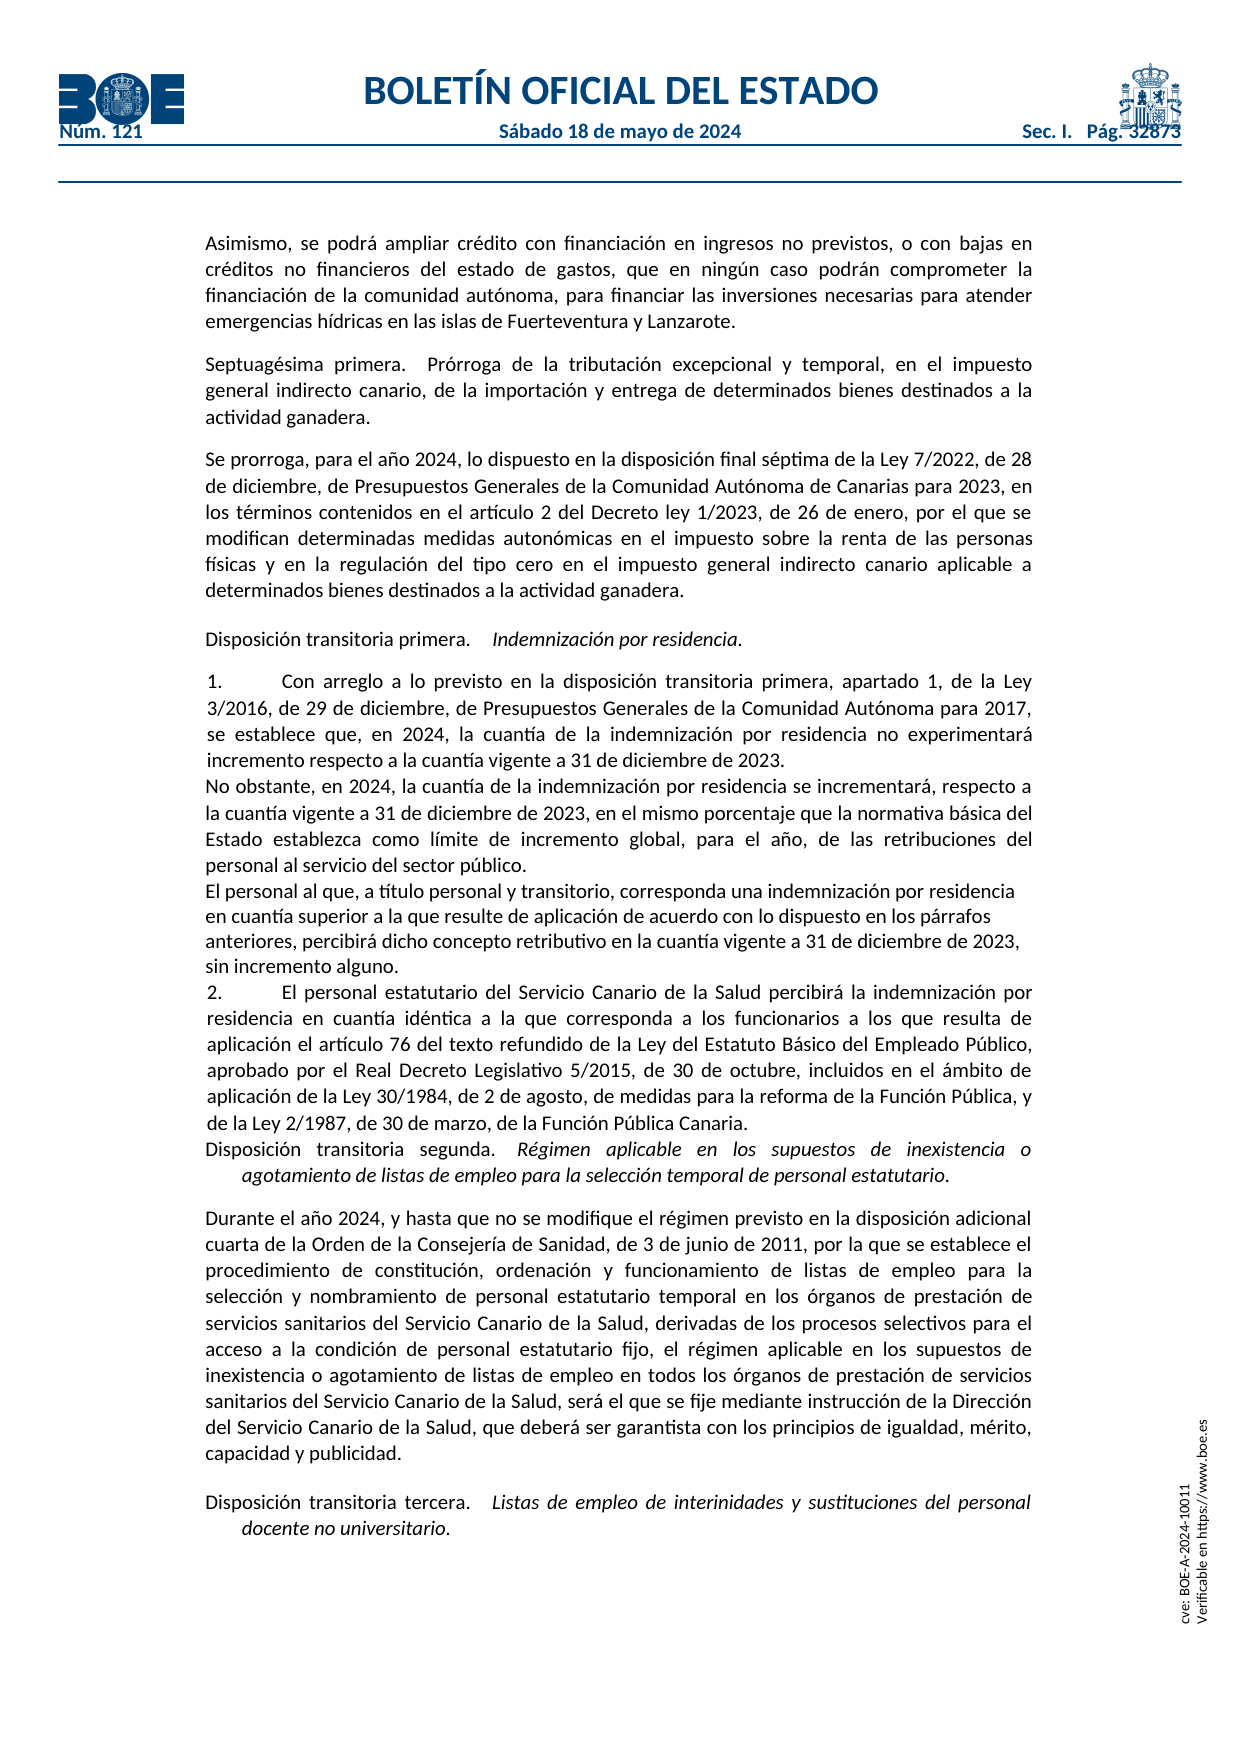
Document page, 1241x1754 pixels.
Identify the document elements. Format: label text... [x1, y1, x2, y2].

text Asimismo, se podrá ampliar crédito con financiación en ingresos no previstos, o con bajas en créditos no financieros del estado de gastos, que en ningún caso podrán comprometer la financiación de la comunidad autónoma, para financiar las inversiones necesarias para atender emergencias hídricas en las islas de Fuerteventura y Lanzarote. [205, 230, 1034, 334]
text Disposición transitoria tercera. Listas de empleo de interinidades y sustituciones del personal docente no universitario. [205, 1489, 1034, 1541]
text Disposición transitoria segunda. Régimen aplicable en los supuestos de inexistencia o agotamiento de listas de empleo para la selección temporal de personal estatutario. [205, 1136, 1034, 1188]
text No obstante, en 2024, la cuantía de la indemnización por residencia se incrementará, respecto a la cuantía vigente a 31 de diciembre de 2023, en el mismo porcentaje que la normativa básica del Estado establezca como límite de incremento global, para el año, de las retribuciones del personal al servicio del sector público. [205, 774, 1034, 877]
text Durante el año 2024, y hasta que no se modifique el régimen previsto en la disposición adicional cuarta de la Orden de la Consejería de Sanidad, de 3 de junio de 2011, por la que se establece el procedimiento de constitución, ordenación y funcionamiento de listas de empleo para la selección y nombramiento de personal estatutario temporal en los órganos de prestación de servicios sanitarios del Servicio Canario de la Salud, derivadas de los procesos selectivos para el acceso a la condición de personal estatutario fijo, el régimen aplicable en los supuestos de inexistencia o agotamiento de listas de empleo en todos los órganos de prestación de servicios sanitarios del Servicio Canario de la Salud, será el que se fije mediante instrucción de la Dirección del Servicio Canario de la Salud, que deberá ser garantista con los principios de igualdad, mérito, capacidad y publicidad. [205, 1205, 1034, 1466]
text Se prorroga, para el año 2024, lo dispuesto en la disposición final séptima de la Ley 7/2022, de 28 de diciembre, de Presupuestos Generales de la Comunidad Autónoma de Canarias para 2023, en los términos contenidos en el artículo 2 del Decreto ley 1/2023, de 26 de enero, por el que se modifican determinadas medidas autonómicas en el impuesto sobre la renta de las personas físicas y en la regulación del tipo cero en el impuesto general indirecto canario aplicable a determinados bienes destinados a la actividad ganadera. [205, 447, 1034, 603]
text Septuagésima primera. Prórroga de la tributación excepcional y temporal, en el impuesto general indirecto canario, de la importación y entrega de determinados bienes destinados a la actividad ganadera. [205, 352, 1034, 429]
text El personal al que, a título personal y transitorio, corresponda una indemnización por residencia en cuantía superior a la que resulte de aplicación de acuerdo con lo dispuesto en los párrafos anteriores, percibirá dicho concepto retributivo en la cuantía vigente a 31 de diciembre de 2023, sin incremento alguno. [205, 879, 1035, 979]
text Disposición transitoria primera. Indemnización por residencia. [205, 626, 1034, 652]
list Con arreglo a lo previsto en la disposición transitoria primera, apartado 1, de la Ley 3/2016, de 29 de diciembre, de Presupuestos Generales de la Comunidad Autónoma para 2017, se establece que, en 2024, la cuantía de la indemnización por residencia no experimentará incremento respecto a la cuantía vigente a 31 de diciembre de 2023. [207, 668, 1034, 772]
list El personal estatutario del Servicio Canario de la Salud percibirá la indemnización por residencia en cuantía idéntica a la que corresponda a los funcionarios a los que resulta de aplicación el artículo 76 del texto refundido de la Ley del Estatuto Básico del Empleado Público, aprobado por el Real Decreto Legislativo 5/2015, de 30 de octubre, incluidos en el ámbito de aplicación de la Ley 30/1984, de 2 de agosto, de medidas para la reforma de la Función Pública, y de la Ley 2/1987, de 30 de marzo, de la Función Pública Canaria. [207, 979, 1034, 1135]
